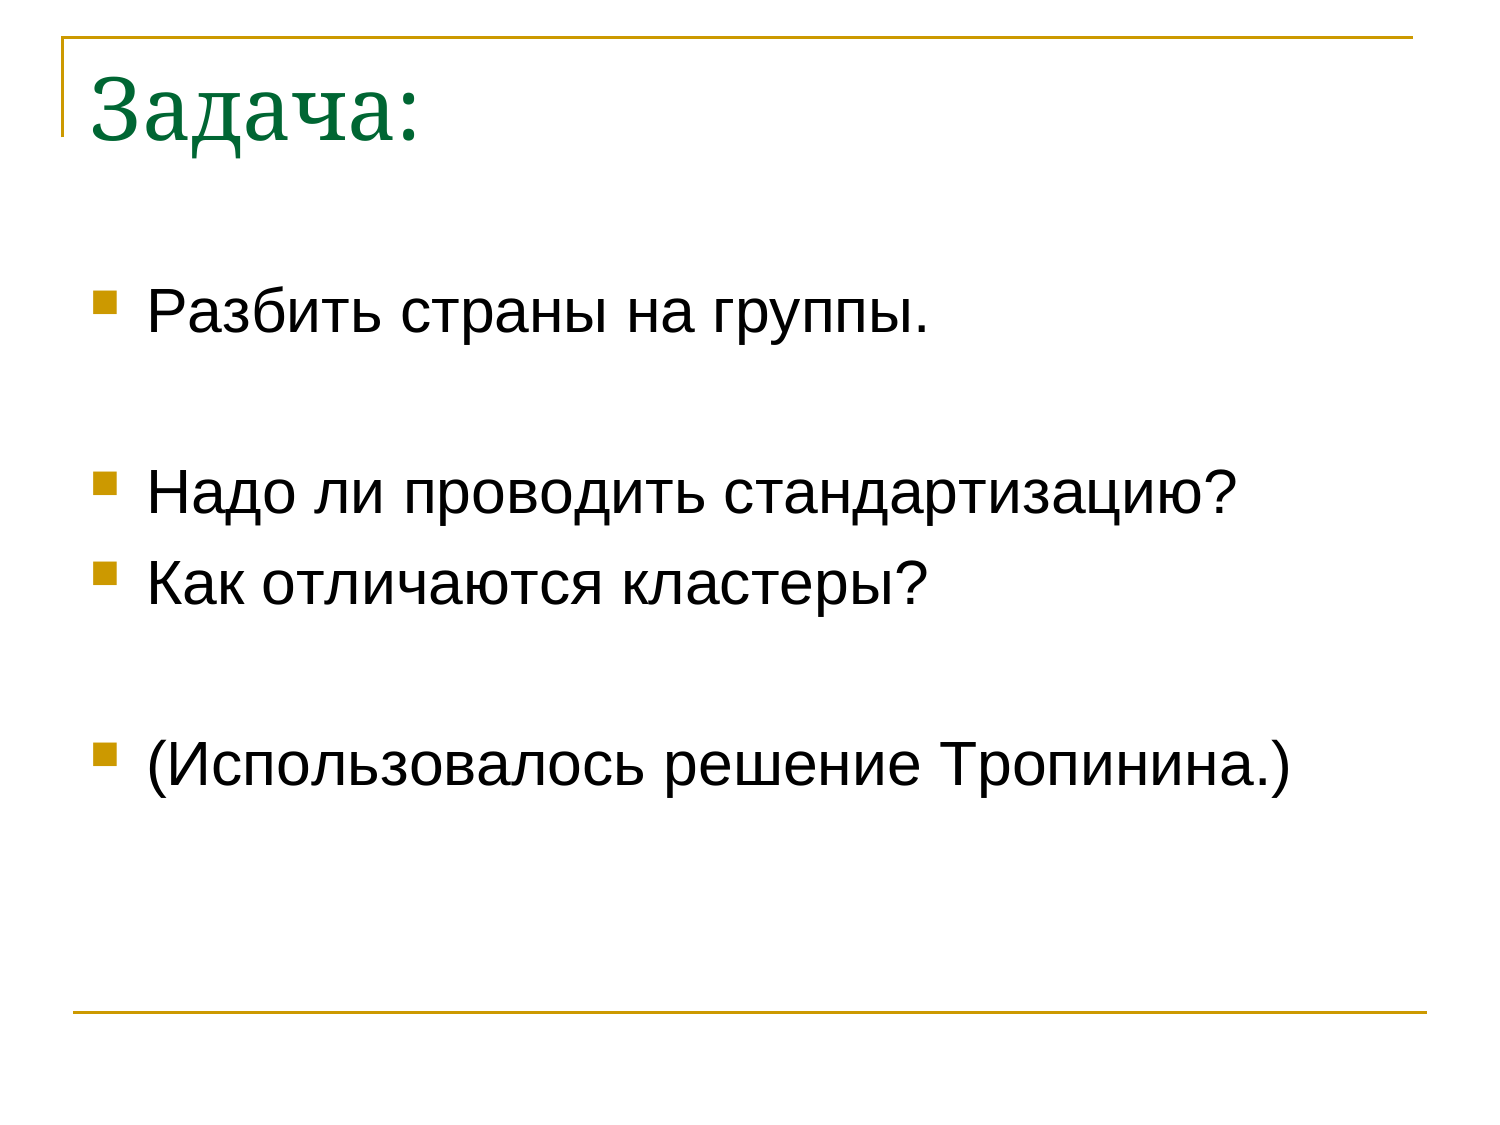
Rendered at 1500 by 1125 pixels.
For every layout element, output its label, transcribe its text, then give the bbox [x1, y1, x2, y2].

list Разбить страны на группы. Надо ли проводить стандартизацию? Как отличаются кластеры? (Использовалось решение Тропинина.) [75, 262, 1426, 1006]
title Задача: [75, 45, 1426, 233]
